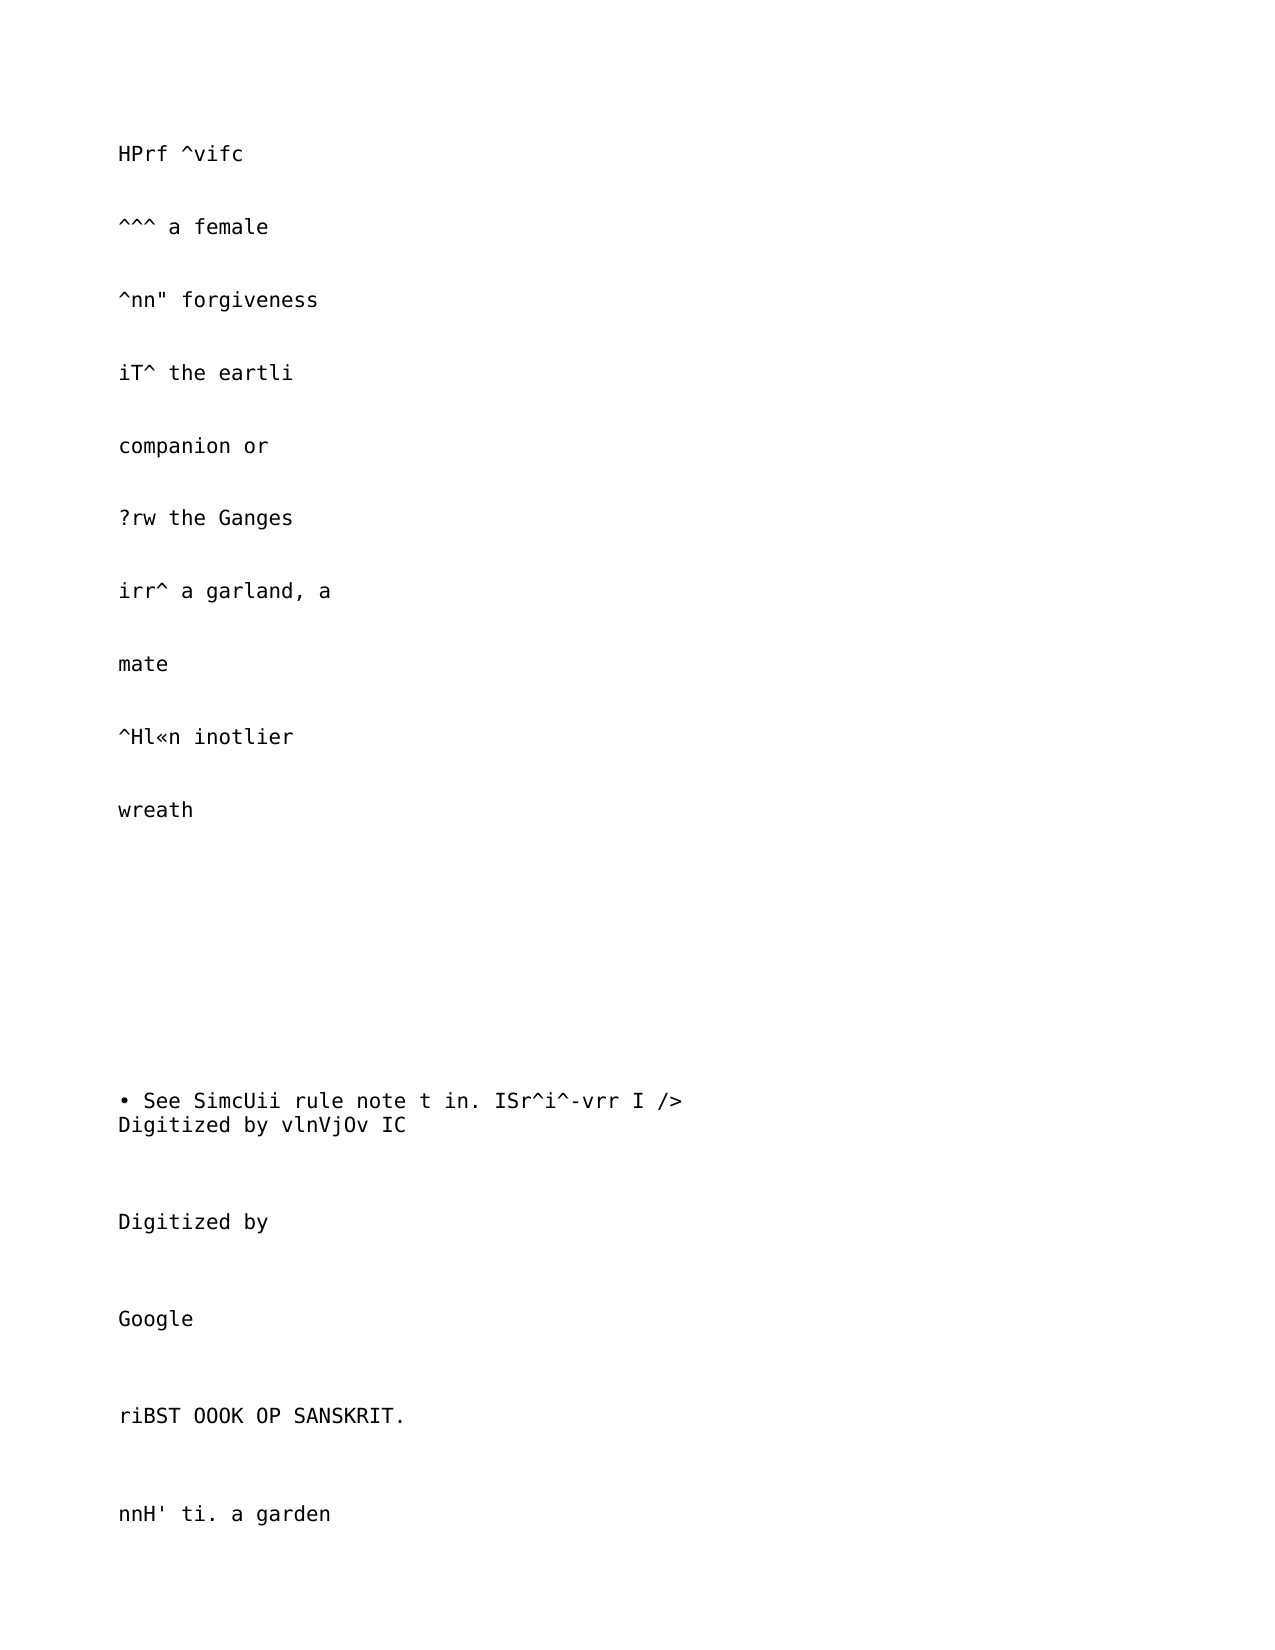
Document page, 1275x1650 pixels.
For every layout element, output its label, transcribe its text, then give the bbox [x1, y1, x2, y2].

text Digitized by [118, 1210, 1157, 1234]
text mate [118, 652, 1157, 676]
text ^Hl«n inotlier [118, 725, 1157, 749]
text wreath [118, 798, 1157, 822]
text riBST OOOK OP SANSKRIT. [118, 1404, 1157, 1429]
text HPrf ^vifc [118, 142, 1157, 167]
text ^^^ a female [118, 215, 1157, 239]
text ^nn" forgiveness [118, 288, 1157, 312]
text iT^ the eartli [118, 361, 1157, 385]
text ?rw the Ganges [118, 506, 1157, 531]
text nnH' ti. a garden [118, 1502, 1157, 1526]
text Google [118, 1307, 1157, 1332]
text companion or [118, 434, 1157, 458]
text irr^ a garland, a [118, 579, 1157, 603]
text Digitized by vlnVjOv IC [118, 1113, 1157, 1137]
text • See SimcUii rule note t in. ISr^i^-vrr I /> [118, 1089, 1157, 1113]
